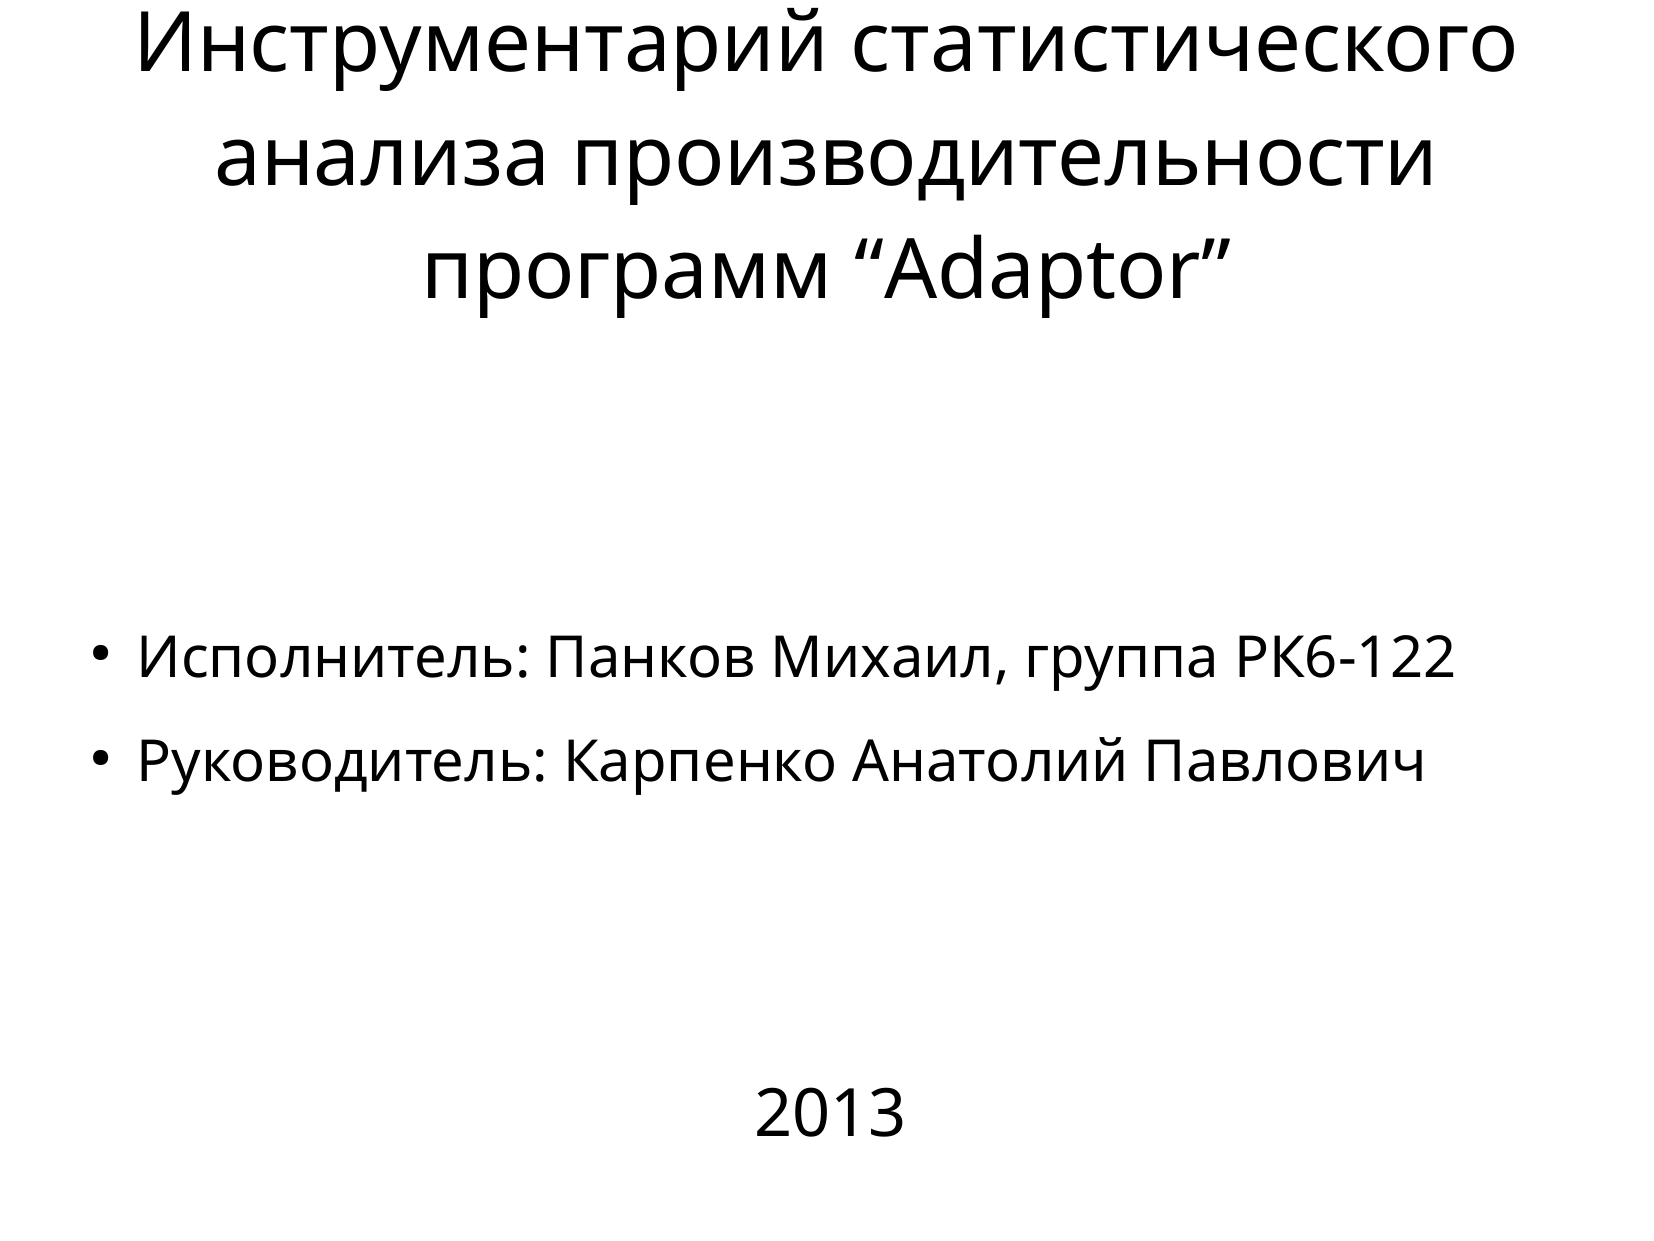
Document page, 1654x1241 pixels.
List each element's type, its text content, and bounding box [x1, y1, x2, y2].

list 2013 [86, 1065, 1576, 1171]
title Инструментарий статистического анализа производительности программ “Adaptor” [82, 2, 1571, 304]
list Исполнитель: Панков Михаил, группа РК6‑122 Руководитель: Карпенко Анатолий Павлович [75, 615, 1564, 916]
